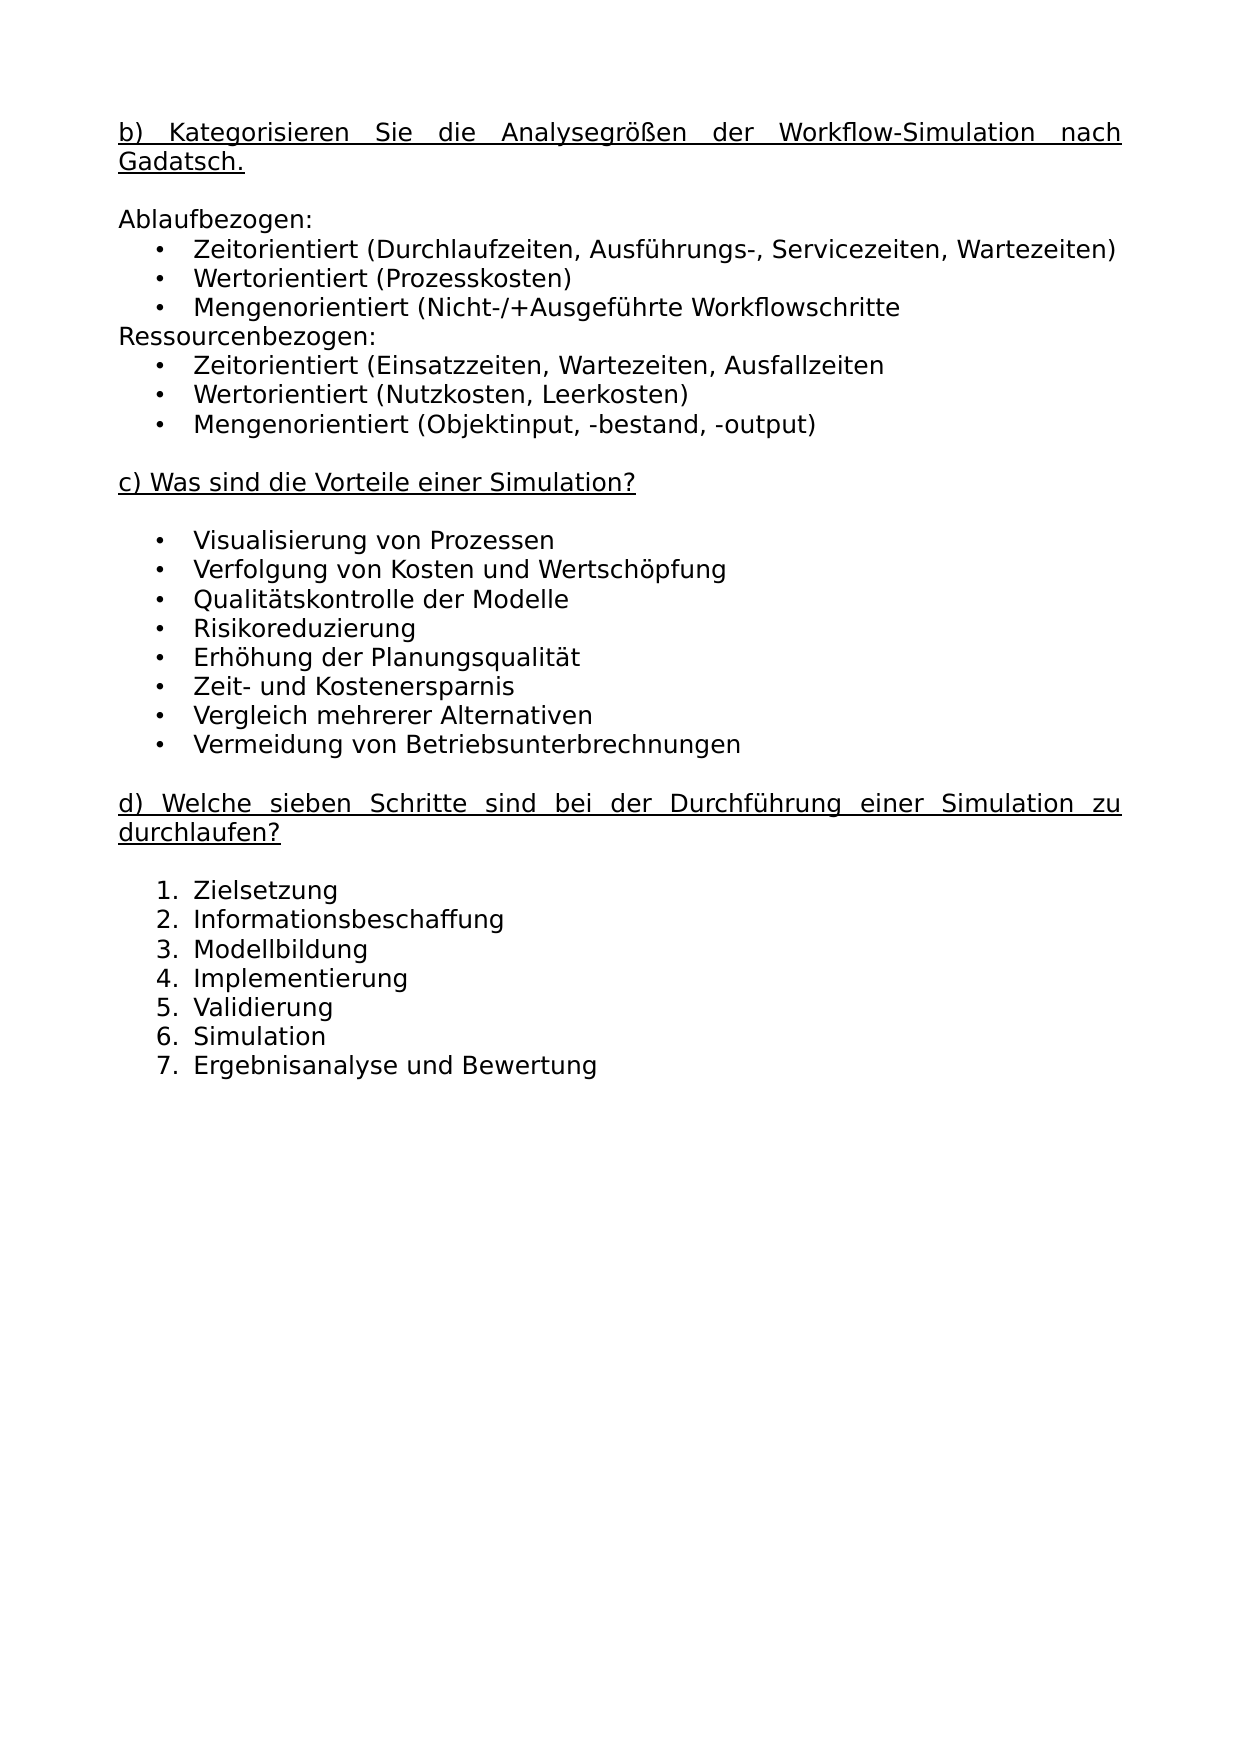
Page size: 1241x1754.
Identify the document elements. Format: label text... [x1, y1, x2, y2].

list Visualisierung von Prozessen [156, 526, 1122, 556]
text Gadatsch. [118, 145, 1122, 176]
list Erhöhung der Planungsqualität [156, 643, 1122, 672]
list Implementierung [156, 964, 1122, 993]
list Wertorientiert (Nutzkosten, Leerkosten) [156, 381, 1122, 410]
list Zeitorientiert (Durchlaufzeiten, Ausführungs-, Servicezeiten, Wartezeiten) [156, 235, 1122, 264]
list Validierung [156, 993, 1122, 1022]
list Wertorientiert (Prozesskosten) [156, 264, 1122, 293]
list Simulation [156, 1022, 1122, 1051]
list Vermeidung von Betriebsunterbrechnungen [156, 731, 1122, 760]
text Ressourcenbezogen: [118, 322, 1122, 351]
list Informationsbeschaffung [156, 906, 1122, 935]
list Mengenorientiert (Objektinput, -bestand, -output) [156, 410, 1122, 439]
text b) Kategorisieren Sie die Analysegrößen der Workflow-Simulation nach [118, 118, 1122, 143]
list Vergleich mehrerer Alternativen [156, 701, 1122, 731]
list Zeitorientiert (Einsatzzeiten, Wartezeiten, Ausfallzeiten [156, 351, 1122, 381]
list Qualitätskontrolle der Modelle [156, 585, 1122, 614]
text c) Was sind die Vorteile einer Simulation? [118, 468, 1122, 497]
list Zeit- und Kostenersparnis [156, 672, 1122, 701]
text d) Welche sieben Schritte sind bei der Durchführung einer Simulation zu [118, 789, 1122, 814]
text Ablaufbezogen: [118, 206, 1122, 235]
list Zielsetzung [156, 876, 1122, 906]
list Mengenorientiert (Nicht-/+Ausgeführte Workflowschritte [156, 293, 1122, 322]
list Verfolgung von Kosten und Wertschöpfung [156, 556, 1122, 585]
text durchlaufen? [118, 816, 1122, 847]
list Modellbildung [156, 935, 1122, 964]
list Ergebnisanalyse und Bewertung [156, 1051, 1122, 1081]
list Risikoreduzierung [156, 614, 1122, 643]
